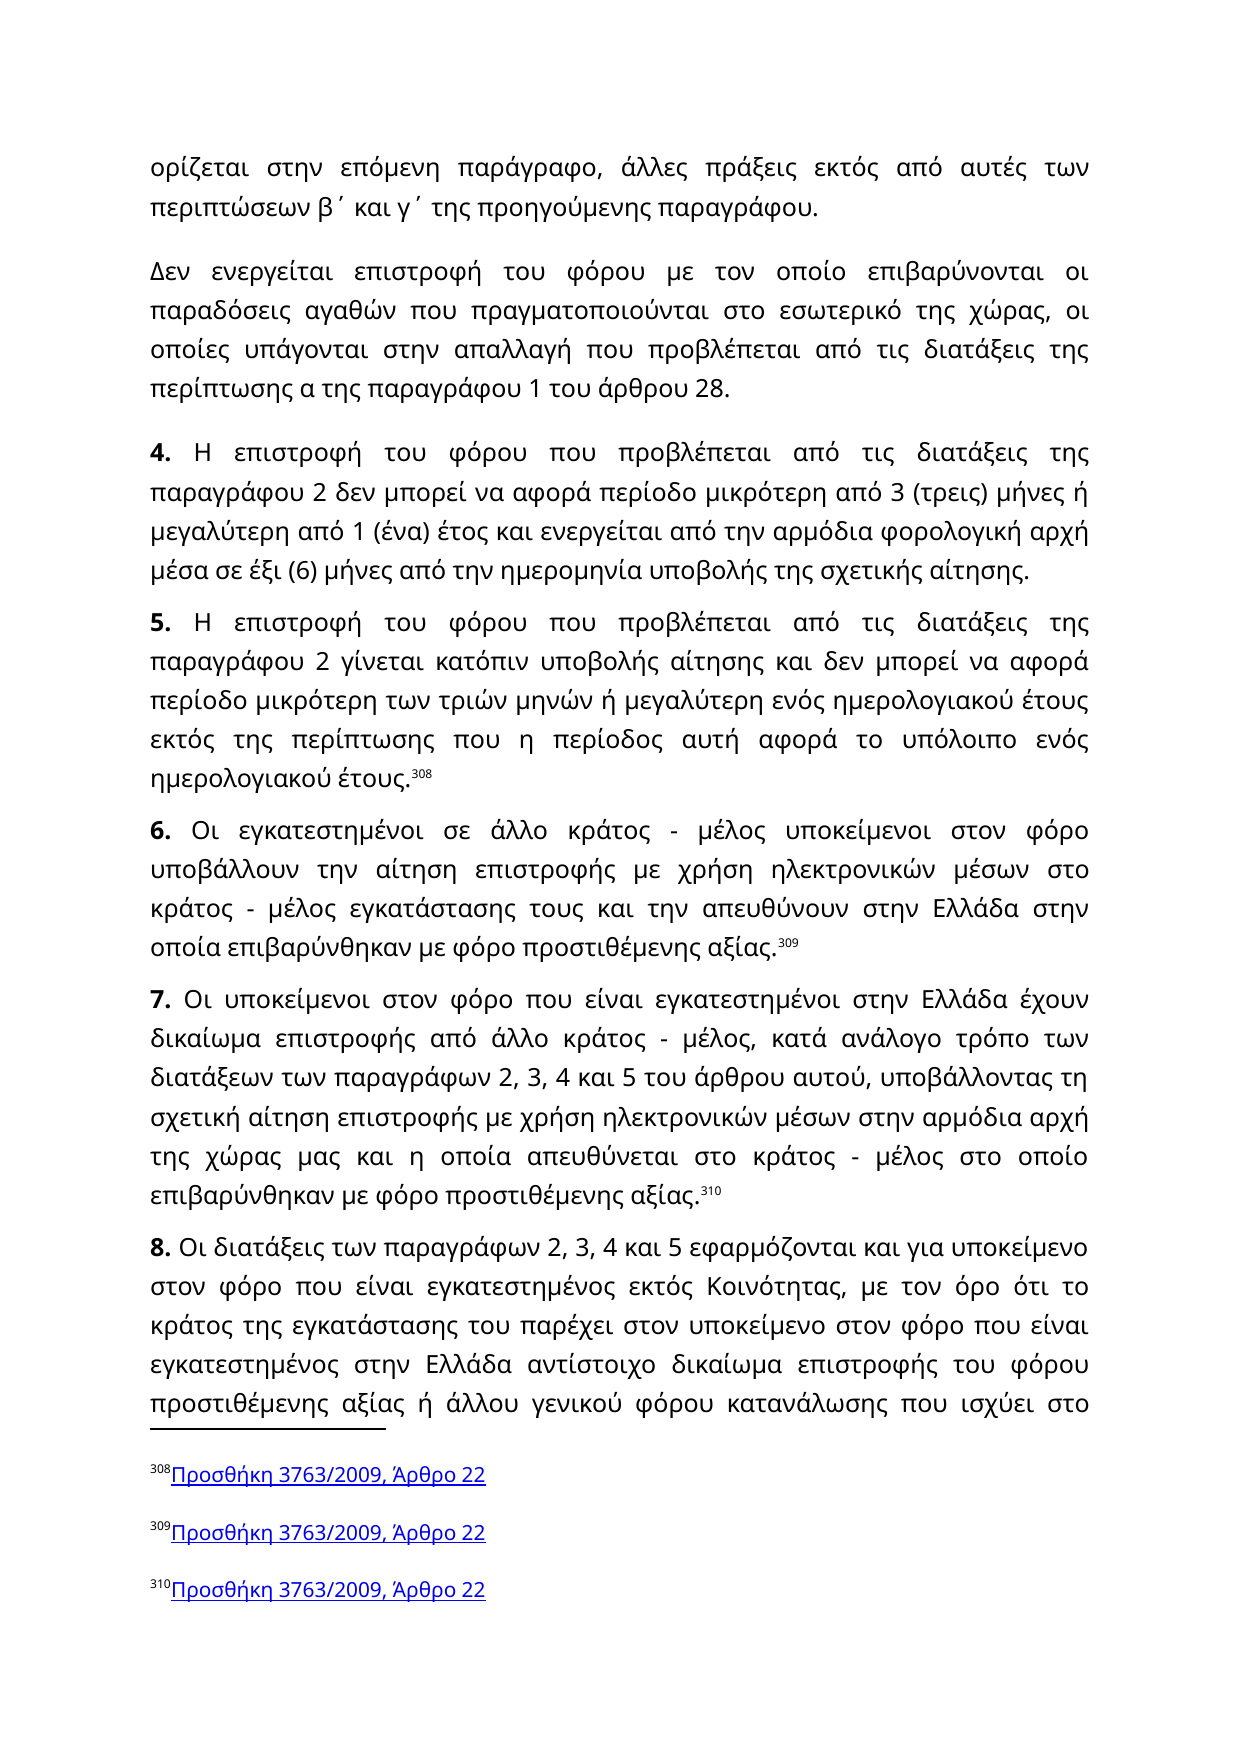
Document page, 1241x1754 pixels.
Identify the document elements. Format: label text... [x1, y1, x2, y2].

text 4. Η επιστροφή του φόρου που προβλέπεται από τις διατάξεις της παραγράφου 2 δεν μπορεί να αφορά περίοδο μικρότερη από 3 (τρεις) μήνες ή μεγαλύτερη από 1 (ένα) έτος και ενεργείται από την αρμόδια φορολογική αρχή μέσα σε έξι (6) μήνες από την ημερομηνία υποβολής της σχετικής αίτησης. [150, 435, 1090, 587]
text Προσθήκη 3763/2009, Άρθρο 22 [150, 1460, 1090, 1489]
text Προσθήκη 3763/2009, Άρθρο 22 [150, 1576, 1090, 1604]
text 7. Οι υποκείμενοι στον φόρο που είναι εγκατεστημένοι στην Ελλάδα έχουν δικαίωμα επιστροφής από άλλο κράτος - μέλος, κατά ανάλογο τρόπο των διατάξεων των παραγράφων 2, 3, 4 και 5 του άρθρου αυτού, υποβάλλοντας τη σχετική αίτηση επιστροφής με χρήση ηλεκτρονικών μέσων στην αρμόδια αρχή της χώρας μας και η οποία απευθύνεται στο κράτος - μέλος στο οποίο επιβαρύνθηκαν με φόρο προστιθέμενης αξίας. [150, 982, 1090, 1212]
text 6. Οι εγκατεστημένοι σε άλλο κράτος - μέλος υποκείμενοι στον φόρο υποβάλλουν την αίτηση επιστροφής με χρήση ηλεκτρονικών μέσων στο κράτος - μέλος εγκατάστασης τους και την απευθύνουν στην Ελλάδα στην οποία επιβαρύνθηκαν με φόρο προστιθέμενης αξίας. [150, 812, 1090, 964]
text 8. Οι διατάξεις των παραγράφων 2, 3, 4 και 5 εφαρμόζονται και για υποκείμενο στον φόρο που είναι εγκατεστημένος εκτός Κοινότητας, με τον όρο ότι το κράτος της εγκατάστασης του παρέχει στον υποκείμενο στον φόρο που είναι εγκατεστημένος στην Ελλάδα αντίστοιχο δικαίωμα επιστροφής του φόρου προστιθέμενης αξίας ή άλλου γενικού φόρου κατανάλωσης που ισχύει στο [150, 1229, 1090, 1420]
text ορίζεται στην επόμενη παράγραφο, άλλες πράξεις εκτός από αυτές των περιπτώσεων β΄ και γ΄ της προηγούμενης παραγράφου. [150, 150, 1090, 223]
text 5. Η επιστροφή του φόρου που προβλέπεται από τις διατάξεις της παραγράφου 2 γίνεται κατόπιν υποβολής αίτησης και δεν μπορεί να αφορά περίοδο μικρότερη των τριών μηνών ή μεγαλύτερη ενός ημερολογιακού έτους εκτός της περίπτωσης που η περίοδος αυτή αφορά το υπόλοιπο ενός ημερολογιακού έτους. [150, 604, 1090, 795]
text Προσθήκη 3763/2009, Άρθρο 22 [150, 1518, 1090, 1546]
text Δεν ενεργείται επιστροφή του φόρου με τον οποίο επιβαρύνονται οι παραδόσεις αγαθών που πραγματοποιούνται στο εσωτερικό της χώρας, οι οποίες υπάγονται στην απαλλαγή που προβλέπεται από τις διατάξεις της περίπτωσης α της παραγράφου 1 του άρθρου 28. [150, 253, 1090, 405]
